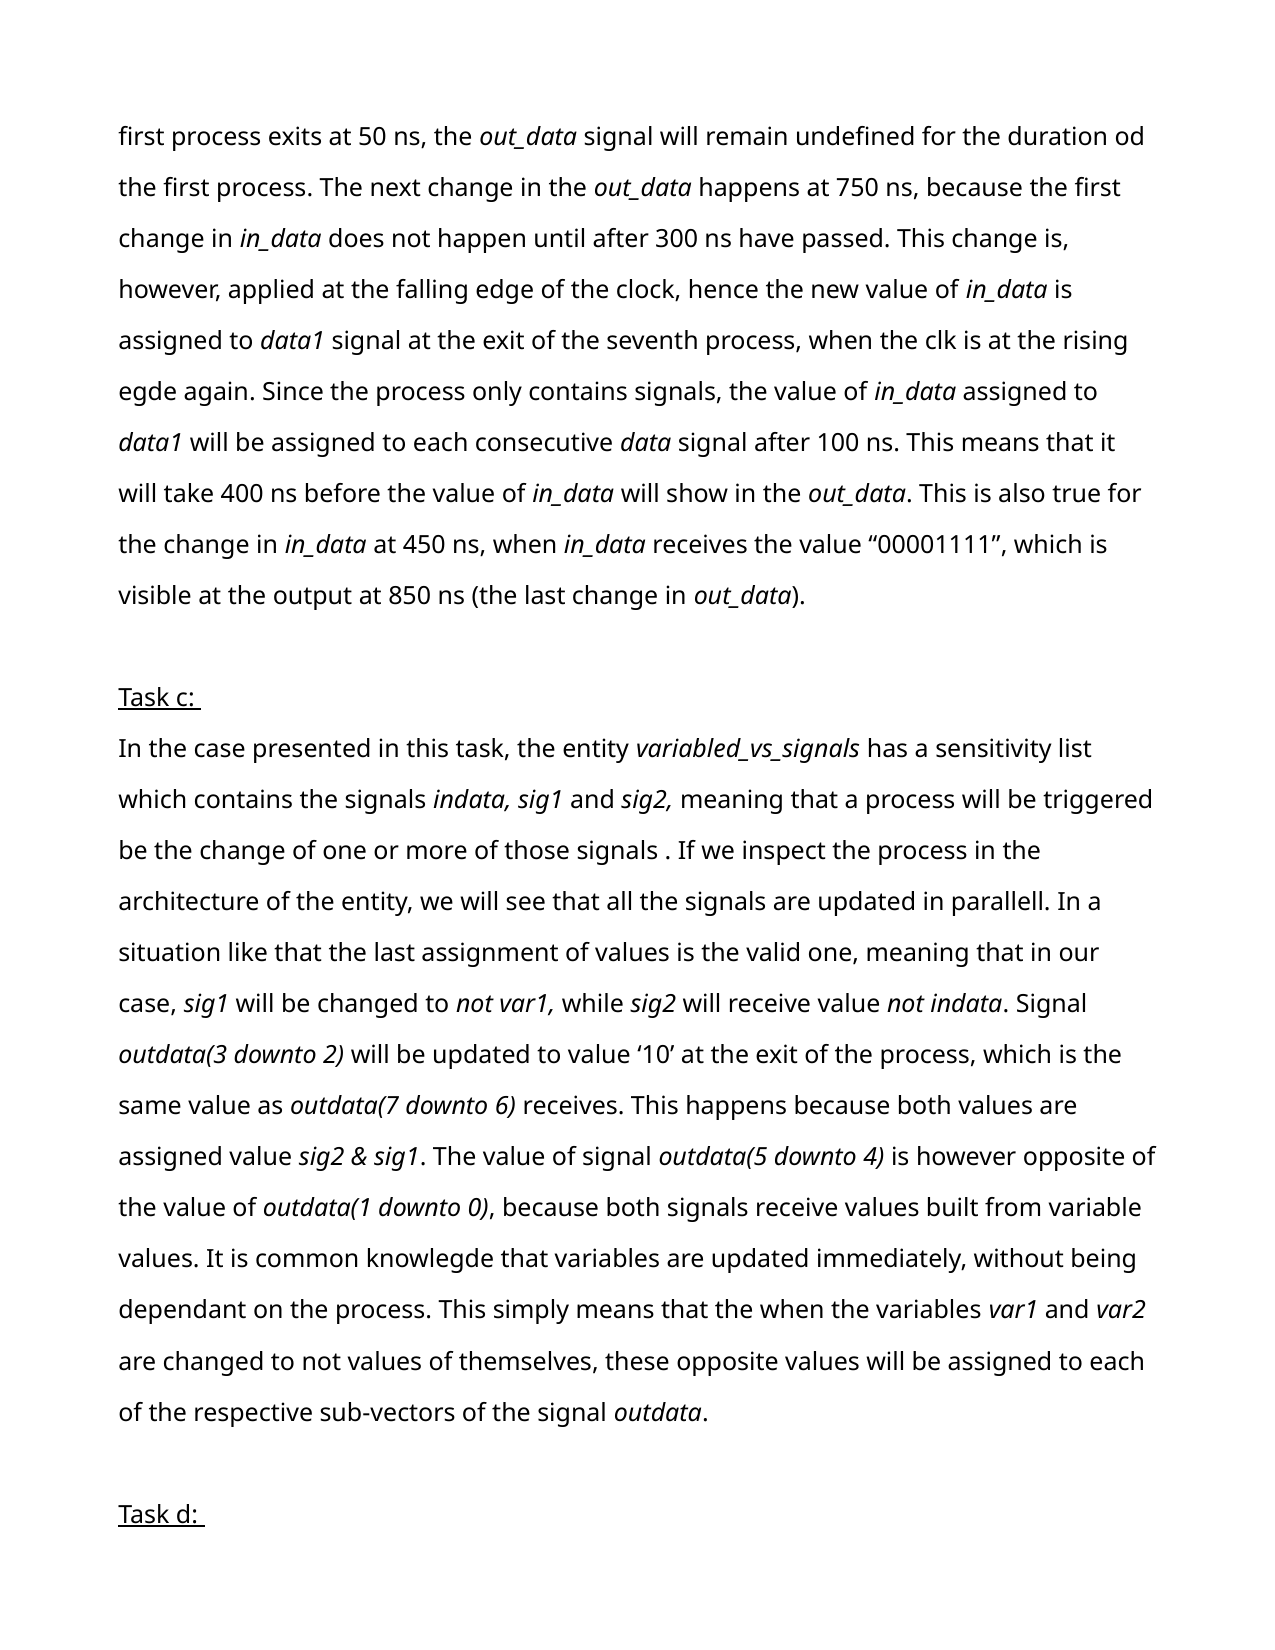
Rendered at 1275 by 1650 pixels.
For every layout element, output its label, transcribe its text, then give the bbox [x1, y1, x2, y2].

text Task c: [118, 679, 1157, 714]
text In the case presented in this task, the entity variabled_vs_signals has a sensitivity list which contains the signals indata, sig1 and sig2, meaning that a process will be triggered be the change of one or more of those signals . If we inspect the process in the architecture of the entity, we will see that all the signals are updated in parallell. In a situation like that the last assignment of values is the valid one, meaning that in our case, sig1 will be changed to not var1, while sig2 will receive value not indata. Signal outdata(3 downto 2) will be updated to value ‘10’ at the exit of the process, which is the same value as outdata(7 downto 6) receives. This happens because both values are assigned value sig2 & sig1. The value of signal outdata(5 downto 4) is however opposite of the value of outdata(1 downto 0), because both signals receive values built from variable values. It is common knowlegde that variables are updated immediately, without being dependant on the process. This simply means that the when the variables var1 and var2 are changed to not values of themselves, these opposite values will be assigned to each of the respective sub-vectors of the signal outdata. [118, 731, 1157, 1428]
text Task d: [118, 1496, 1157, 1530]
text first process exits at 50 ns, the out_data signal will remain undefined for the duration od the first process. The next change in the out_data happens at 750 ns, because the first change in in_data does not happen until after 300 ns have passed. This change is, however, applied at the falling edge of the clock, hence the new value of in_data is assigned to data1 signal at the exit of the seventh process, when the clk is at the rising egde again. Since the process only contains signals, the value of in_data assigned to data1 will be assigned to each consecutive data signal after 100 ns. This means that it will take 400 ns before the value of in_data will show in the out_data. This is also true for the change in in_data at 450 ns, when in_data receives the value “00001111”, which is visible at the output at 850 ns (the last change in out_data). [118, 118, 1157, 612]
